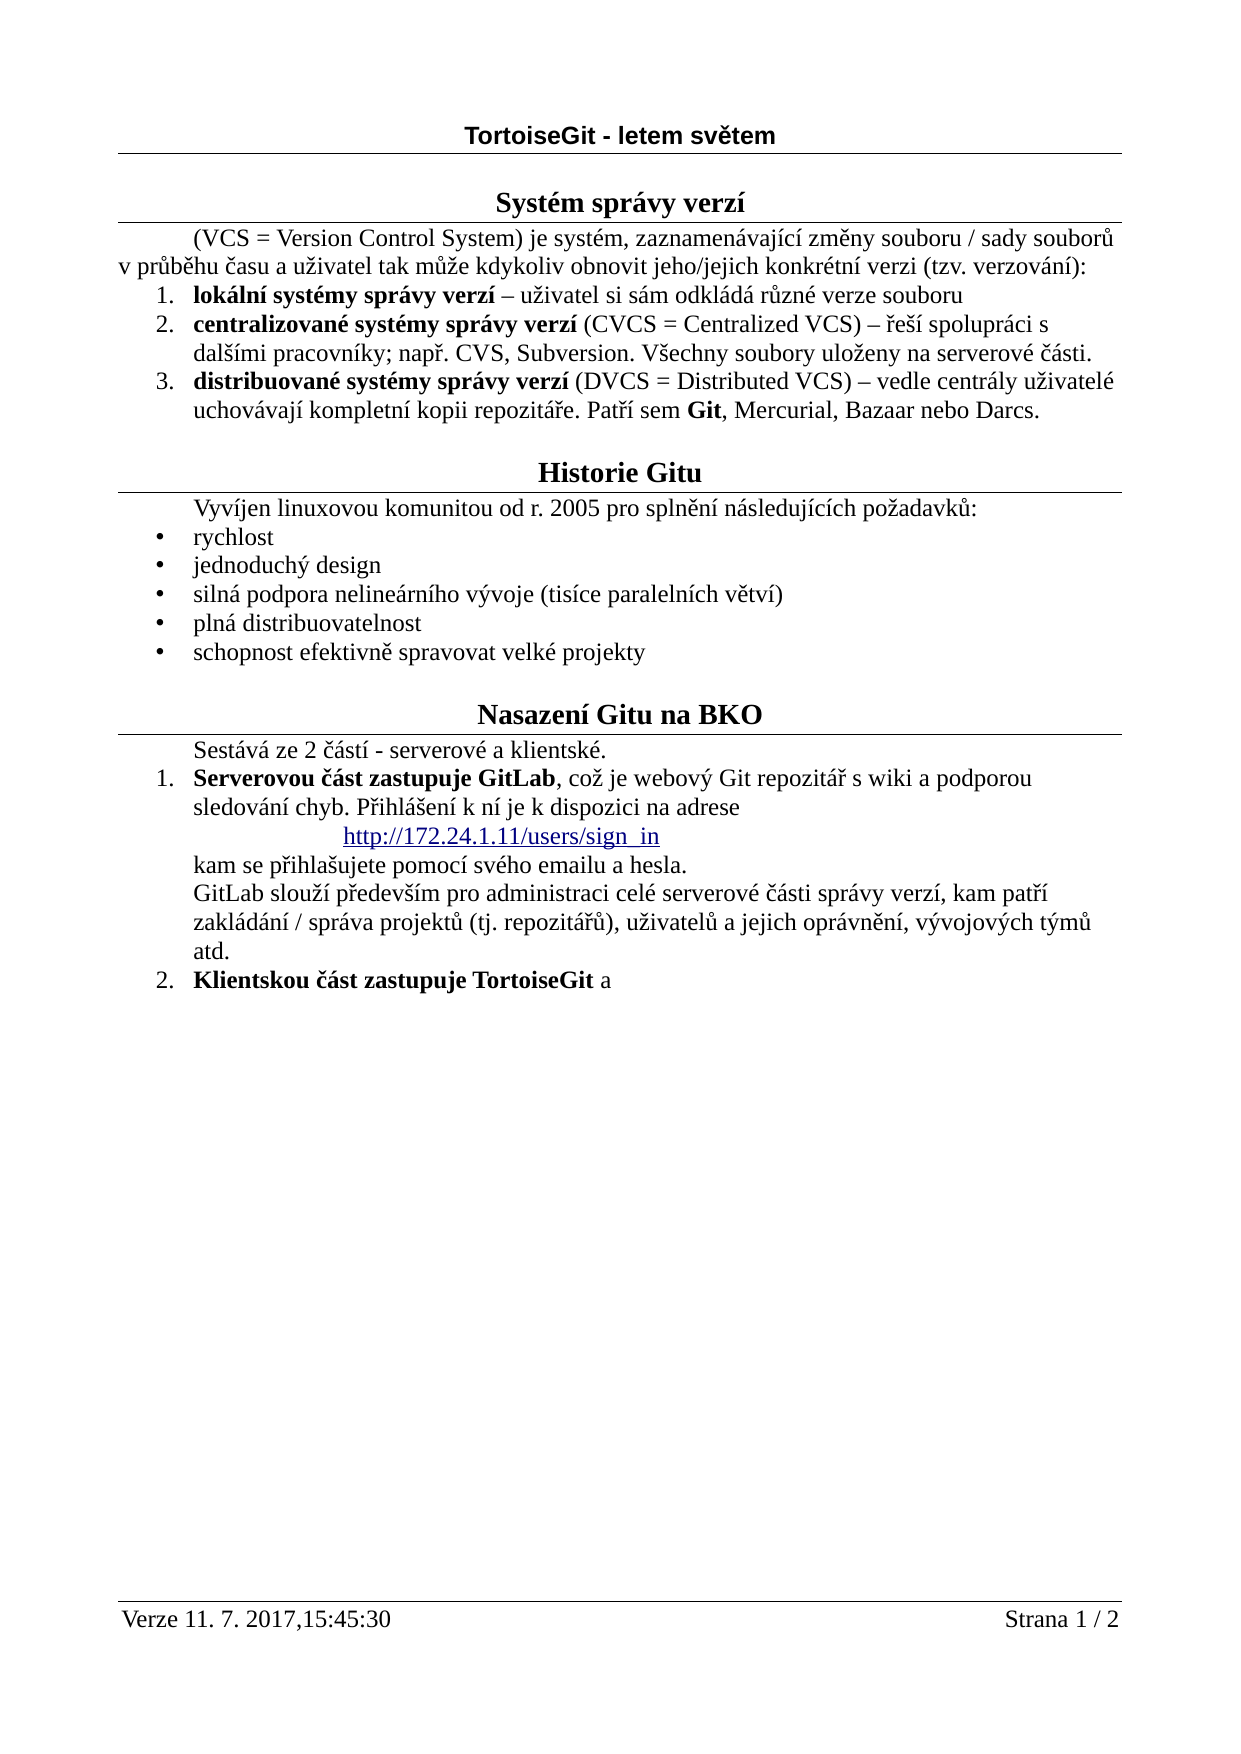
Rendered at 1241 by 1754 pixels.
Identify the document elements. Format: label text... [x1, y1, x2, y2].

text Nasazení Gitu na BKO [118, 694, 1122, 734]
list plná distribuovatelnost [156, 608, 1122, 637]
list lokální systémy správy verzí – uživatel si sám odkládá různé verze souboru [156, 280, 1122, 309]
list jednoduchý design [156, 551, 1122, 579]
text Vyvíjen linuxovou komunitou od r. 2005 pro splnění následujících požadavků: [118, 493, 1122, 522]
text Systém správy verzí [118, 182, 1122, 222]
text (VCS = Version Control System) je systém, zaznamenávající změny souboru / sady souborů v průběhu času a uživatel tak může kdykoliv obnovit jeho/jejich konkrétní verzi (tzv. verzování): [118, 223, 1122, 280]
list Serverovou část zastupuje GitLab, což je webový Git repozitář s wiki a podporou sledování chyb. Přihlášení k ní je k dispozici na adrese http://172.24.1.11/users/sign_in kam se přihlašujete pomocí svého emailu a hesla. GitLab slouží především pro administraci celé serverové části správy verzí, kam patří zakládání / správa projektů (tj. repozitářů), uživatelů a jejich oprávnění, vývojových týmů atd. [156, 763, 1122, 965]
list silná podpora nelineárního vývoje (tisíce paralelních větví) [156, 579, 1122, 608]
list Klientskou část zastupuje TortoiseGit a [156, 965, 1122, 1022]
text Sestává ze 2 částí - serverové a klientské. [118, 735, 1122, 763]
list schopnost efektivně spravovat velké projekty [156, 637, 1122, 666]
list distribuované systémy správy verzí (DVCS = Distributed VCS) – vedle centrály uživatelé uchovávají kompletní kopii repozitáře. Patří sem Git, Mercurial, Bazaar nebo Darcs. [156, 366, 1122, 424]
text Historie Gitu [118, 453, 1122, 492]
list centralizované systémy správy verzí (CVCS = Centralized VCS) – řeší spolupráci s dalšími pracovníky; např. CVS, Subversion. Všechny soubory uloženy na serverové části. [156, 309, 1122, 366]
list rychlost [156, 522, 1122, 551]
